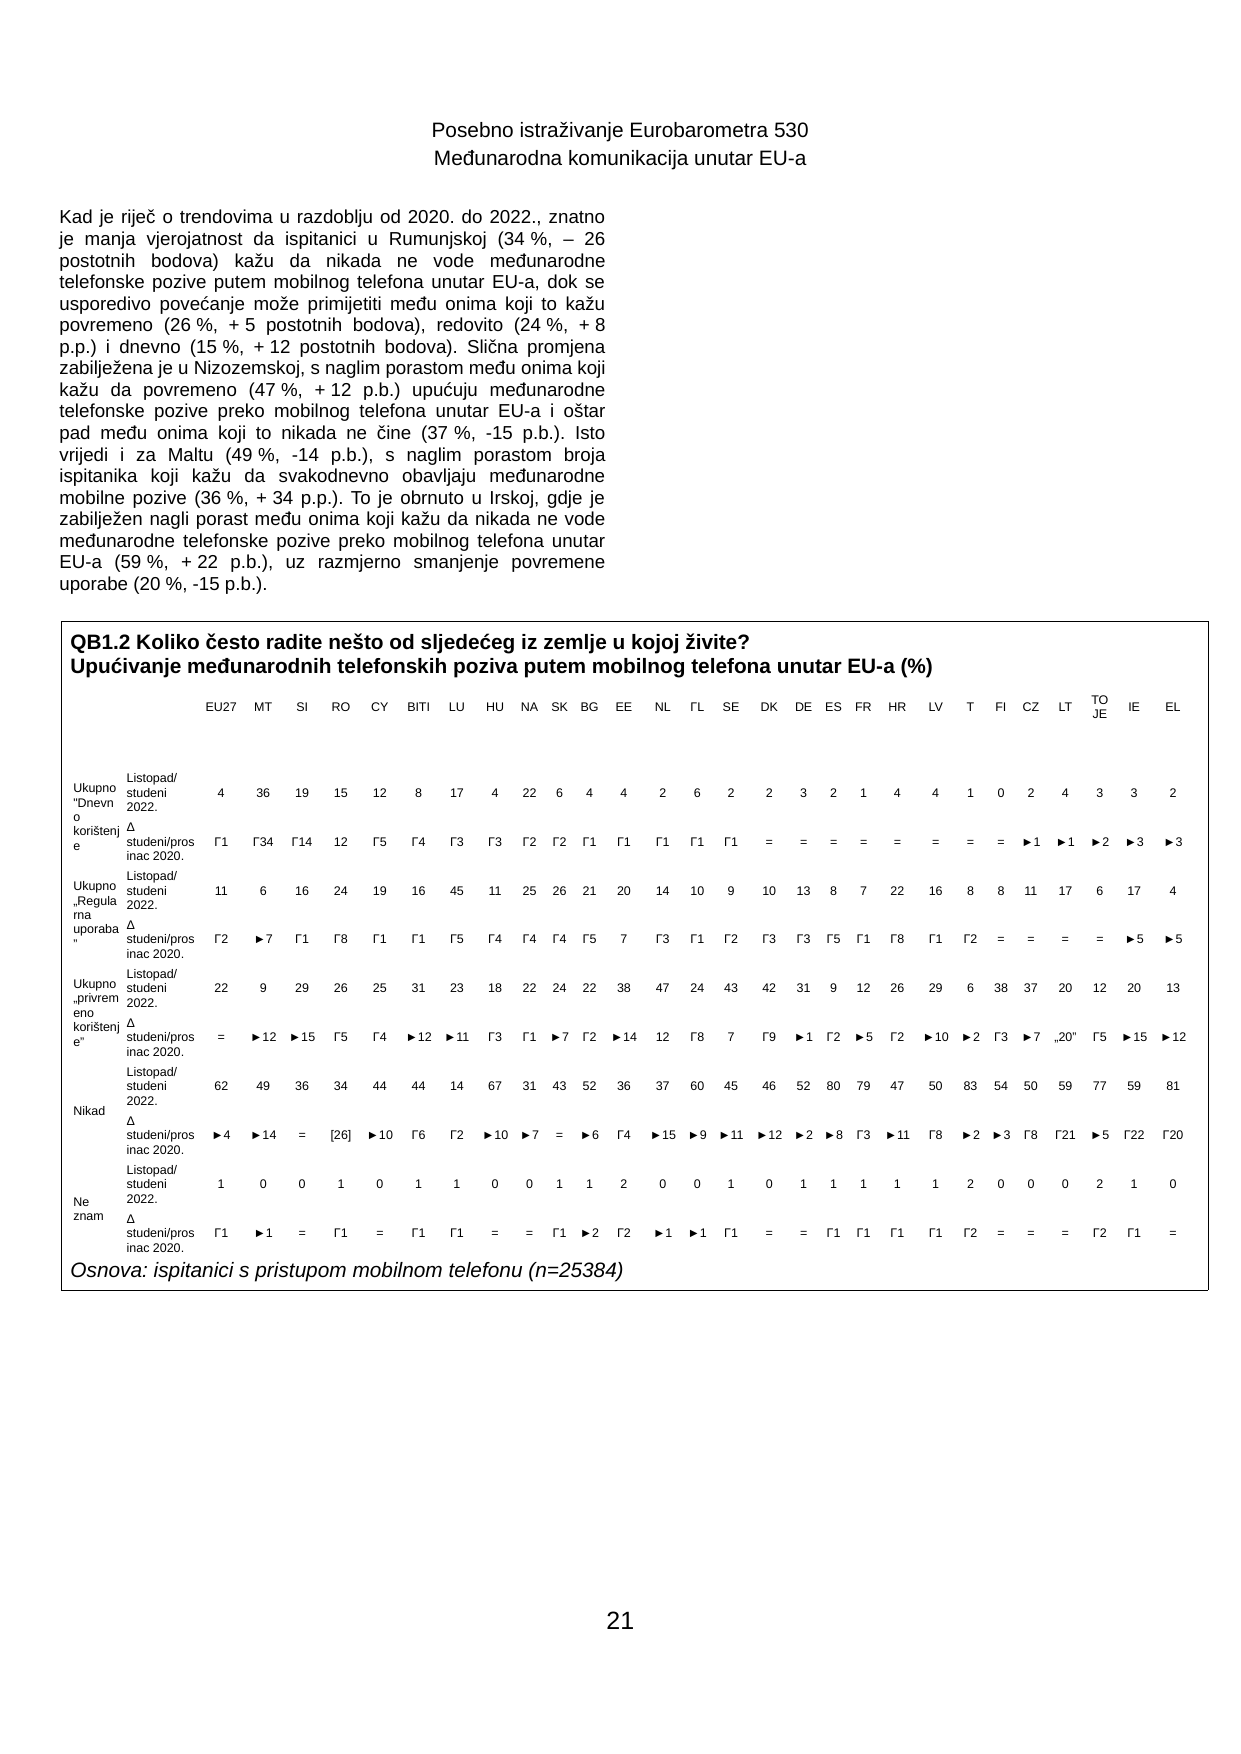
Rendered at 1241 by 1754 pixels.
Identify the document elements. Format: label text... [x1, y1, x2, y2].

table_cell = [198, 1013, 243, 1062]
table_cell „20” [1046, 1013, 1084, 1062]
table_cell ►12 [399, 1013, 438, 1062]
table_cell 22 [198, 964, 243, 1013]
table_cell Δ studeni/prosinac 2020. [124, 915, 198, 964]
table_cell [26] [321, 1111, 360, 1159]
table_cell 11 [1016, 866, 1046, 915]
table_cell 22 [514, 768, 544, 817]
table_cell Nikad [70, 1062, 123, 1159]
table_cell Γ1 [321, 1209, 360, 1257]
table_cell Γ20 [1153, 1111, 1192, 1159]
table_cell = [283, 1209, 321, 1257]
table_cell 15 [321, 768, 360, 817]
table_cell 36 [604, 1062, 643, 1111]
table_cell Γ5 [360, 817, 399, 866]
table_cell ►5 [1115, 915, 1153, 964]
table_cell Γ2 [955, 915, 986, 964]
table_header BITI [399, 678, 438, 736]
table_cell 44 [360, 1062, 399, 1111]
table_cell 2 [818, 768, 848, 817]
table_cell Γ5 [574, 915, 604, 964]
table_cell Γ1 [198, 1209, 243, 1257]
table_cell [124, 736, 198, 768]
table_cell 43 [712, 964, 749, 1013]
table_cell ►4 [198, 1111, 243, 1159]
table_cell Γ3 [750, 915, 788, 964]
table_cell [848, 736, 878, 768]
table_cell [789, 736, 818, 768]
table_cell = [1046, 915, 1084, 964]
table_cell Γ1 [916, 915, 955, 964]
table_header IE [1115, 678, 1153, 736]
table_cell Γ3 [438, 817, 475, 866]
table_cell 12 [321, 817, 360, 866]
table_cell [360, 736, 399, 768]
table_cell Γ8 [682, 1013, 712, 1062]
table_cell 14 [643, 866, 682, 915]
table_cell 7 [604, 915, 643, 964]
table_cell 4 [1046, 768, 1084, 817]
table_cell 34 [321, 1062, 360, 1111]
text Upućivanje međunarodnih telefonskih poziva putem mobilnog telefona unutar EU-a (%) [70, 654, 1199, 678]
table_cell Γ1 [544, 1209, 574, 1257]
table_cell 2 [1153, 768, 1192, 817]
table_cell ►7 [244, 915, 282, 964]
table_cell 16 [399, 866, 438, 915]
table_cell Γ1 [712, 1209, 749, 1257]
table_header [124, 678, 198, 736]
table_cell 2 [1085, 1160, 1114, 1208]
table_cell Γ4 [544, 915, 574, 964]
table_cell 47 [878, 1062, 916, 1111]
table_cell 83 [955, 1062, 986, 1111]
table_cell 1 [818, 1160, 848, 1208]
table_header EL [1153, 678, 1192, 736]
table_cell 7 [712, 1013, 749, 1062]
table_cell 2 [604, 1160, 643, 1208]
table_cell Γ3 [789, 915, 818, 964]
table_cell [574, 736, 604, 768]
table_cell 0 [283, 1160, 321, 1208]
table_cell 22 [514, 964, 544, 1013]
table_cell 22 [574, 964, 604, 1013]
table_cell Γ5 [438, 915, 475, 964]
table_cell Γ1 [878, 1209, 916, 1257]
table_cell Γ1 [712, 817, 749, 866]
table_cell [916, 736, 955, 768]
table_cell = [818, 817, 848, 866]
table_header LT [1046, 678, 1084, 736]
table_cell 17 [1046, 866, 1084, 915]
table_cell Γ1 [198, 817, 243, 866]
table_cell 79 [848, 1062, 878, 1111]
table_header ΓL [682, 678, 712, 736]
table_cell [475, 736, 514, 768]
table_cell 80 [818, 1062, 848, 1111]
table_cell 13 [1153, 964, 1192, 1013]
table_cell 8 [818, 866, 848, 915]
table_cell 24 [321, 866, 360, 915]
table_cell 26 [544, 866, 574, 915]
table_cell Γ3 [643, 915, 682, 964]
table_cell [750, 736, 788, 768]
text Osnova: ispitanici s pristupom mobilnom telefonu (n=25384) [70, 1257, 1199, 1281]
table_cell Listopad/studeni 2022. [124, 768, 198, 817]
table_cell = [789, 1209, 818, 1257]
table_cell [604, 736, 643, 768]
table_cell 0 [1016, 1160, 1046, 1208]
table_cell = [986, 915, 1016, 964]
table_cell 16 [916, 866, 955, 915]
table_cell [643, 736, 682, 768]
table_cell 1 [712, 1160, 749, 1208]
table_cell 77 [1085, 1062, 1114, 1111]
table_cell 1 [544, 1160, 574, 1208]
table_cell Γ3 [986, 1013, 1016, 1062]
table_cell Γ1 [399, 1209, 438, 1257]
table_header DE [789, 678, 818, 736]
table_cell ►11 [878, 1111, 916, 1159]
table_cell 1 [916, 1160, 955, 1208]
table_cell Γ5 [321, 1013, 360, 1062]
table_cell 31 [789, 964, 818, 1013]
table_cell Δ studeni/prosinac 2020. [124, 1209, 198, 1257]
table_cell 59 [1115, 1062, 1153, 1111]
table_cell ►14 [244, 1111, 282, 1159]
table_cell ►1 [244, 1209, 282, 1257]
table_header RO [321, 678, 360, 736]
table_cell Γ5 [1085, 1013, 1114, 1062]
table_header BG [574, 678, 604, 736]
table_header HU [475, 678, 514, 736]
table_cell ►2 [789, 1111, 818, 1159]
table_cell Γ1 [574, 817, 604, 866]
table_cell 4 [1153, 866, 1192, 915]
table_cell ►1 [1016, 817, 1046, 866]
table_cell 29 [916, 964, 955, 1013]
table_cell Γ22 [1115, 1111, 1153, 1159]
table_cell 9 [244, 964, 282, 1013]
table_cell 1 [878, 1160, 916, 1208]
table_cell ►5 [1153, 915, 1192, 964]
table_cell [70, 736, 123, 768]
table_cell 0 [475, 1160, 514, 1208]
table_header T [955, 678, 986, 736]
table_cell [682, 736, 712, 768]
table_cell 1 [789, 1160, 818, 1208]
table_cell Γ9 [750, 1013, 788, 1062]
table_cell 4 [604, 768, 643, 817]
table_cell Γ8 [1016, 1111, 1046, 1159]
table_cell ►1 [1046, 817, 1084, 866]
table_cell 4 [198, 768, 243, 817]
table_cell Γ2 [878, 1013, 916, 1062]
table_cell 12 [643, 1013, 682, 1062]
table_cell 10 [682, 866, 712, 915]
table_cell [514, 736, 544, 768]
table_cell Γ2 [574, 1013, 604, 1062]
table_cell ►3 [1115, 817, 1153, 866]
table_cell ►1 [643, 1209, 682, 1257]
table_cell 13 [789, 866, 818, 915]
table_cell 31 [399, 964, 438, 1013]
table_cell = [916, 817, 955, 866]
table_cell [198, 736, 243, 768]
table_cell 1 [1115, 1160, 1153, 1208]
table_cell ►8 [818, 1111, 848, 1159]
table_cell ►6 [574, 1111, 604, 1159]
table_cell = [789, 817, 818, 866]
table_cell Γ8 [916, 1111, 955, 1159]
table_header DK [750, 678, 788, 736]
table_cell 11 [198, 866, 243, 915]
table_header FI [986, 678, 1016, 736]
table_cell 0 [244, 1160, 282, 1208]
table_cell 2 [955, 1160, 986, 1208]
table_cell [321, 736, 360, 768]
table_header CZ [1016, 678, 1046, 736]
table_cell 12 [848, 964, 878, 1013]
table_header HR [878, 678, 916, 736]
table_cell Listopad/studeni 2022. [124, 964, 198, 1013]
table_cell = [360, 1209, 399, 1257]
table_cell 0 [986, 1160, 1016, 1208]
table_cell = [1153, 1209, 1192, 1257]
table_cell Γ21 [1046, 1111, 1084, 1159]
table_cell 6 [682, 768, 712, 817]
table_cell 67 [475, 1062, 514, 1111]
table_cell = [544, 1111, 574, 1159]
table_cell Γ1 [399, 915, 438, 964]
table_cell 1 [848, 1160, 878, 1208]
table_cell Listopad/studeni 2022. [124, 1062, 198, 1111]
table_cell ►2 [955, 1111, 986, 1159]
table_cell Γ1 [682, 817, 712, 866]
table_cell Γ2 [198, 915, 243, 964]
table_cell Γ2 [955, 1209, 986, 1257]
table_header SK [544, 678, 574, 736]
table_cell 6 [955, 964, 986, 1013]
table_cell Γ1 [283, 915, 321, 964]
table_cell Γ2 [604, 1209, 643, 1257]
table_header SI [283, 678, 321, 736]
table_cell = [1046, 1209, 1084, 1257]
table_cell = [1085, 915, 1114, 964]
table_cell Γ4 [360, 1013, 399, 1062]
table_cell 4 [574, 768, 604, 817]
table_cell ►2 [1085, 817, 1114, 866]
table_cell 52 [574, 1062, 604, 1111]
table_cell 24 [682, 964, 712, 1013]
table_cell 8 [986, 866, 1016, 915]
table_cell Γ2 [818, 1013, 848, 1062]
table_cell 81 [1153, 1062, 1192, 1111]
table_cell 47 [643, 964, 682, 1013]
table_cell 0 [682, 1160, 712, 1208]
table_cell 12 [1085, 964, 1114, 1013]
table_cell 2 [712, 768, 749, 817]
table_cell 22 [878, 866, 916, 915]
table_cell ►15 [1115, 1013, 1153, 1062]
table_cell 18 [475, 964, 514, 1013]
table_cell Γ2 [712, 915, 749, 964]
table_cell [399, 736, 438, 768]
table_cell 11 [475, 866, 514, 915]
table_cell [1115, 736, 1153, 768]
table_cell 38 [986, 964, 1016, 1013]
table_cell 37 [1016, 964, 1046, 1013]
table_cell 50 [1016, 1062, 1046, 1111]
table_cell ►12 [750, 1111, 788, 1159]
table_cell [1153, 736, 1192, 768]
table_cell [1085, 736, 1114, 768]
table_cell = [475, 1209, 514, 1257]
table_cell Γ1 [848, 1209, 878, 1257]
table_header CY [360, 678, 399, 736]
table_cell Ne znam [70, 1160, 123, 1257]
table_cell ►1 [682, 1209, 712, 1257]
table_cell ►9 [682, 1111, 712, 1159]
table_cell ►11 [438, 1013, 475, 1062]
table_cell 50 [916, 1062, 955, 1111]
table_cell ►7 [1016, 1013, 1046, 1062]
table_cell Γ3 [475, 817, 514, 866]
table_cell Ukupno „privremeno korištenje” [70, 964, 123, 1062]
table_cell [544, 736, 574, 768]
table_cell 25 [514, 866, 544, 915]
table_cell = [848, 817, 878, 866]
table_cell 19 [283, 768, 321, 817]
table_cell Γ1 [916, 1209, 955, 1257]
table_cell 37 [643, 1062, 682, 1111]
table_cell 1 [574, 1160, 604, 1208]
table_header EE [604, 678, 643, 736]
table_cell [244, 736, 282, 768]
table_cell 3 [1085, 768, 1114, 817]
table_cell 1 [198, 1160, 243, 1208]
table_cell Ukupno „Regularna uporaba” [70, 866, 123, 964]
table_cell Δ studeni/prosinac 2020. [124, 1111, 198, 1159]
table_cell 0 [1153, 1160, 1192, 1208]
table_header NL [643, 678, 682, 736]
table_cell Γ4 [604, 1111, 643, 1159]
table_cell Γ8 [878, 915, 916, 964]
table_cell 12 [360, 768, 399, 817]
table_cell Ukupno "Dnevno korištenje [70, 768, 123, 866]
table_cell ►5 [848, 1013, 878, 1062]
table_cell ►11 [712, 1111, 749, 1159]
table_cell 4 [475, 768, 514, 817]
table_cell Γ1 [514, 1013, 544, 1062]
table_cell 60 [682, 1062, 712, 1111]
table_cell 29 [283, 964, 321, 1013]
table_cell = [955, 817, 986, 866]
table_cell 6 [1085, 866, 1114, 915]
table_cell 6 [244, 866, 282, 915]
table_cell [283, 736, 321, 768]
table_cell Γ14 [283, 817, 321, 866]
table_cell = [878, 817, 916, 866]
table_cell Γ2 [514, 817, 544, 866]
table_cell ►10 [475, 1111, 514, 1159]
table_cell Γ1 [438, 1209, 475, 1257]
table_header ES [818, 678, 848, 736]
table_cell = [750, 1209, 788, 1257]
table_cell Γ2 [438, 1111, 475, 1159]
table_cell 20 [1046, 964, 1084, 1013]
text Kad je riječ o trendovima u razdoblju od 2020. do 2022., znatno je manja vjerojatnost da ispitanici u Rumunjskoj (34 %, – 26 postotnih bodova) kažu da nikada ne vode međunarodne telefonske pozive putem mobilnog telefona unutar EU-a, dok se usporedivo povećanje može primijetiti među onima koji to kažu povremeno (26 %, + 5 postotnih bodova), redovito (24 %, + 8 p.p.) i dnevno (15 %, + 12 postotnih bodova). Slična promjena zabilježena je u Nizozemskoj, s naglim porastom među onima koji kažu da povremeno (47 %, + 12 p.b.) upućuju međunarodne telefonske pozive preko mobilnog telefona unutar EU-a i oštar pad među onima koji to nikada ne čine (37 %, -15 p.b.). Isto vrijedi i za Maltu (49 %, -14 p.b.), s naglim porastom broja ispitanika koji kažu da svakodnevno obavljaju međunarodne mobilne pozive (36 %, + 34 p.p.). To je obrnuto u Irskoj, gdje je zabilježen nagli porast među onima koji kažu da nikada ne vode međunarodne telefonske pozive preko mobilnog telefona unutar EU-a (59 %, + 22 p.b.), uz razmjerno smanjenje povremene uporabe (20 %, -15 p.b.). [59, 206, 605, 594]
table_cell [712, 736, 749, 768]
table_cell Γ34 [244, 817, 282, 866]
table_cell 0 [360, 1160, 399, 1208]
table_cell 54 [986, 1062, 1016, 1111]
table_header LV [916, 678, 955, 736]
table_cell 0 [643, 1160, 682, 1208]
table_cell Γ3 [475, 1013, 514, 1062]
table_cell 31 [514, 1062, 544, 1111]
table_cell [438, 736, 475, 768]
table_cell 26 [878, 964, 916, 1013]
table_cell ►15 [643, 1111, 682, 1159]
table_cell ►3 [986, 1111, 1016, 1159]
table_cell ►12 [1153, 1013, 1192, 1062]
table_cell 1 [321, 1160, 360, 1208]
table_cell Γ3 [848, 1111, 878, 1159]
table_cell 0 [750, 1160, 788, 1208]
table_cell Γ4 [399, 817, 438, 866]
table_header FR [848, 678, 878, 736]
table_cell [1016, 736, 1046, 768]
table_cell Γ8 [321, 915, 360, 964]
table_cell 25 [360, 964, 399, 1013]
table_cell Γ2 [1085, 1209, 1114, 1257]
table_cell = [986, 817, 1016, 866]
table_header EU27 [198, 678, 243, 736]
table_header NA [514, 678, 544, 736]
table_cell Γ1 [360, 915, 399, 964]
table_cell 8 [955, 866, 986, 915]
table_cell Γ1 [643, 817, 682, 866]
table_cell 45 [438, 866, 475, 915]
table_cell Γ6 [399, 1111, 438, 1159]
table_cell 45 [712, 1062, 749, 1111]
table_cell 10 [750, 866, 788, 915]
table_cell 43 [544, 1062, 574, 1111]
table_cell = [1016, 915, 1046, 964]
table_cell 26 [321, 964, 360, 1013]
table_cell 21 [574, 866, 604, 915]
table_cell Γ5 [818, 915, 848, 964]
table_cell Γ4 [475, 915, 514, 964]
table_cell 62 [198, 1062, 243, 1111]
table_cell 38 [604, 964, 643, 1013]
table_cell 17 [1115, 866, 1153, 915]
table_cell 23 [438, 964, 475, 1013]
table_cell ►5 [1085, 1111, 1114, 1159]
table_cell Δ studeni/prosinac 2020. [124, 817, 198, 866]
table_cell 44 [399, 1062, 438, 1111]
table_cell ►10 [916, 1013, 955, 1062]
table_cell = [986, 1209, 1016, 1257]
table_cell 36 [244, 768, 282, 817]
table_header MT [244, 678, 282, 736]
table_cell ►15 [283, 1013, 321, 1062]
table_cell ►1 [789, 1013, 818, 1062]
table_cell Γ2 [544, 817, 574, 866]
table_cell 14 [438, 1062, 475, 1111]
table_cell Γ4 [514, 915, 544, 964]
table_cell 0 [1046, 1160, 1084, 1208]
table_cell 2 [750, 768, 788, 817]
table_cell [878, 736, 916, 768]
table_cell Γ1 [1115, 1209, 1153, 1257]
table_cell = [1016, 1209, 1046, 1257]
table_cell 8 [399, 768, 438, 817]
table_cell [1046, 736, 1084, 768]
table_cell 24 [544, 964, 574, 1013]
table_header LU [438, 678, 475, 736]
table_cell 2 [643, 768, 682, 817]
table_cell = [750, 817, 788, 866]
table_cell ►7 [514, 1111, 544, 1159]
table_cell 7 [848, 866, 878, 915]
table_cell [955, 736, 986, 768]
table_cell 52 [789, 1062, 818, 1111]
text QB1.2 Koliko često radite nešto od sljedećeg iz zemlje u kojoj živite? [70, 630, 1199, 654]
table_cell 16 [283, 866, 321, 915]
table_cell Γ1 [818, 1209, 848, 1257]
table_cell 46 [750, 1062, 788, 1111]
table_cell 4 [878, 768, 916, 817]
table_cell = [283, 1111, 321, 1159]
table_cell = [514, 1209, 544, 1257]
table_cell [818, 736, 848, 768]
table_cell 3 [789, 768, 818, 817]
table_cell 6 [544, 768, 574, 817]
table_cell 2 [1016, 768, 1046, 817]
table_header TO JE [1085, 678, 1114, 736]
table_cell 1 [955, 768, 986, 817]
table_cell 17 [438, 768, 475, 817]
table_header SE [712, 678, 749, 736]
table_cell 59 [1046, 1062, 1084, 1111]
table_cell 3 [1115, 768, 1153, 817]
table_cell 1 [848, 768, 878, 817]
table_cell 1 [399, 1160, 438, 1208]
table_cell 4 [916, 768, 955, 817]
table_cell [986, 736, 1016, 768]
table_header [70, 678, 123, 736]
table_cell 19 [360, 866, 399, 915]
table_cell ►12 [244, 1013, 282, 1062]
table_cell 0 [986, 768, 1016, 817]
table_cell ►2 [955, 1013, 986, 1062]
table_cell ►2 [574, 1209, 604, 1257]
table_cell 42 [750, 964, 788, 1013]
table_cell 20 [1115, 964, 1153, 1013]
table_cell Listopad/studeni 2022. [124, 1160, 198, 1208]
table_cell 9 [712, 866, 749, 915]
table_cell Δ studeni/prosinac 2020. [124, 1013, 198, 1062]
table_cell 9 [818, 964, 848, 1013]
table_cell ►10 [360, 1111, 399, 1159]
table_cell 1 [438, 1160, 475, 1208]
table_cell 49 [244, 1062, 282, 1111]
table_cell Γ1 [848, 915, 878, 964]
table_cell 20 [604, 866, 643, 915]
table_cell Γ1 [682, 915, 712, 964]
table_cell ►3 [1153, 817, 1192, 866]
table_cell 0 [514, 1160, 544, 1208]
table_cell ►7 [544, 1013, 574, 1062]
table_cell ►14 [604, 1013, 643, 1062]
table_cell Listopad/studeni 2022. [124, 866, 198, 915]
table_cell Γ1 [604, 817, 643, 866]
table_cell 36 [283, 1062, 321, 1111]
